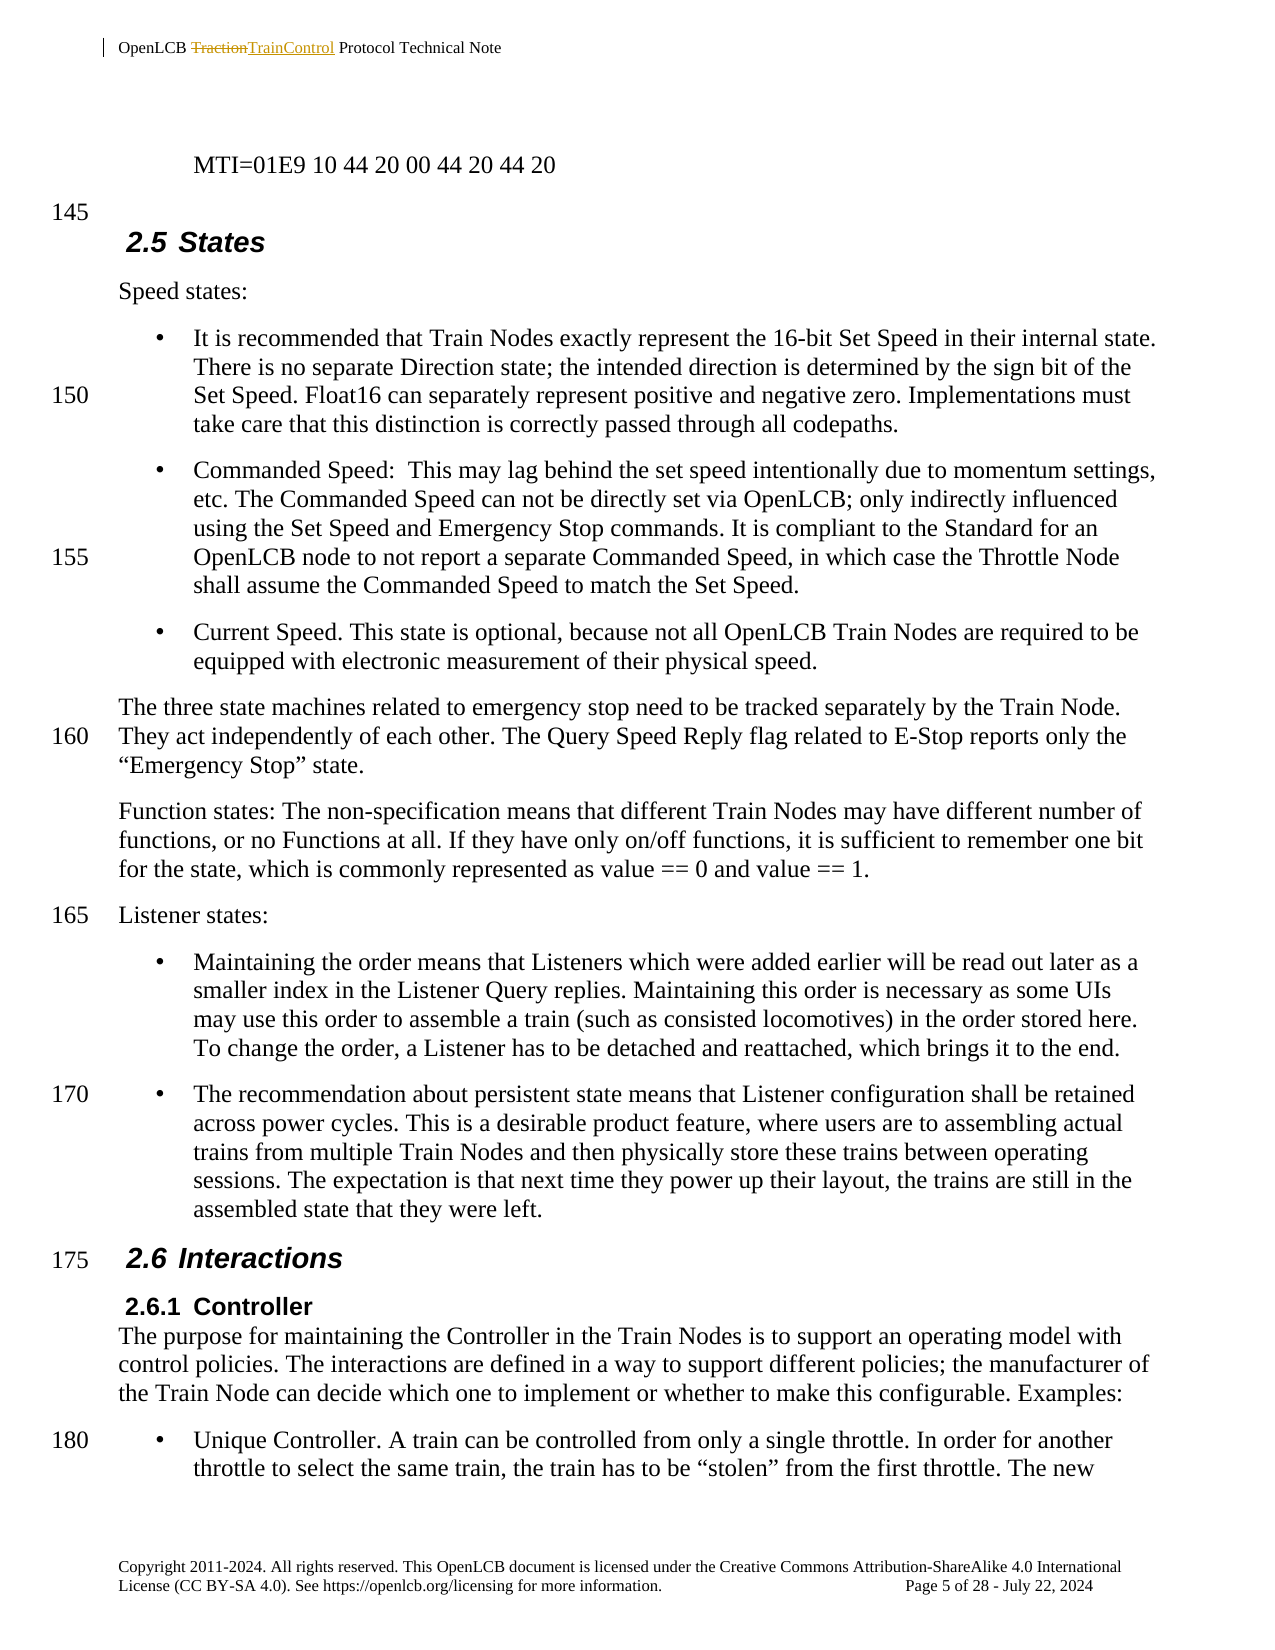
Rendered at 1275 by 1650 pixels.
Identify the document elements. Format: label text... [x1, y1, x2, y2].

subtitle Controller [118, 1292, 1157, 1321]
subtitle States [118, 225, 1157, 259]
text The purpose for maintaining the Controller in the Train Nodes is to support an operating model with control policies. The interactions are defined in a way to support different policies; the manufacturer of the Train Node can decide which one to implement or whether to make this configurable. Examples: [118, 1321, 1157, 1407]
list Commanded Speed: This may lag behind the set speed intentionally due to momentum settings, etc. The Commanded Speed can not be directly set via OpenLCB; only indirectly influenced using the Set Speed and Emergency Stop commands. It is compliant to the Standard for an OpenLCB node to not report a separate Commanded Speed, in which case the Throttle Node shall assume the Commanded Speed to match the Set Speed. [156, 456, 1157, 599]
text Speed states: [118, 276, 1157, 305]
list It is recommended that Train Nodes exactly represent the 16-bit Set Speed in their internal state. There is no separate Direction state; the intended direction is determined by the sign bit of the Set Speed. Float16 can separately represent positive and negative zero. Implementations must take care that this distinction is correctly passed through all codepaths. [156, 323, 1157, 438]
subtitle Interactions [118, 1241, 1157, 1274]
text The three state machines related to emergency stop need to be tracked separately by the Train Node. They act independently of each other. The Query Speed Reply flag related to E-Stop reports only the “Emergency Stop” state. [118, 692, 1157, 778]
list Maintaining the order means that Listeners which were added earlier will be read out later as a smaller index in the Listener Query replies. Maintaining this order is necessary as some UIs may use this order to assemble a train (such as consisted locomotives) in the order stored here. To change the order, a Listener has to be detached and reattached, which brings it to the end. [156, 947, 1157, 1062]
list Unique Controller. A train can be controlled from only a single throttle. In order for another throttle to select the same train, the train has to be “stolen” from the first throttle. The new [156, 1425, 1157, 1482]
text Function states: The non-specification means that different Train Nodes may have different number of functions, or no Functions at all. If they have only on/off functions, it is sufficient to remember one bit for the state, which is commonly represented as value == 0 and value == 1. [118, 796, 1157, 882]
list Current Speed. This state is optional, because not all OpenLCB Train Nodes are required to be equipped with electronic measurement of their physical speed. [156, 617, 1157, 674]
text MTI=01E9 10 44 20 00 44 20 44 20 [118, 150, 1157, 179]
text Listener states: [118, 900, 1157, 929]
list The recommendation about persistent state means that Listener configuration shall be retained across power cycles. This is a desirable product feature, where users are to assembling actual trains from multiple Train Nodes and then physically store these trains between operating sessions. The expectation is that next time they power up their layout, the trains are still in the assembled state that they were left. [156, 1079, 1157, 1223]
